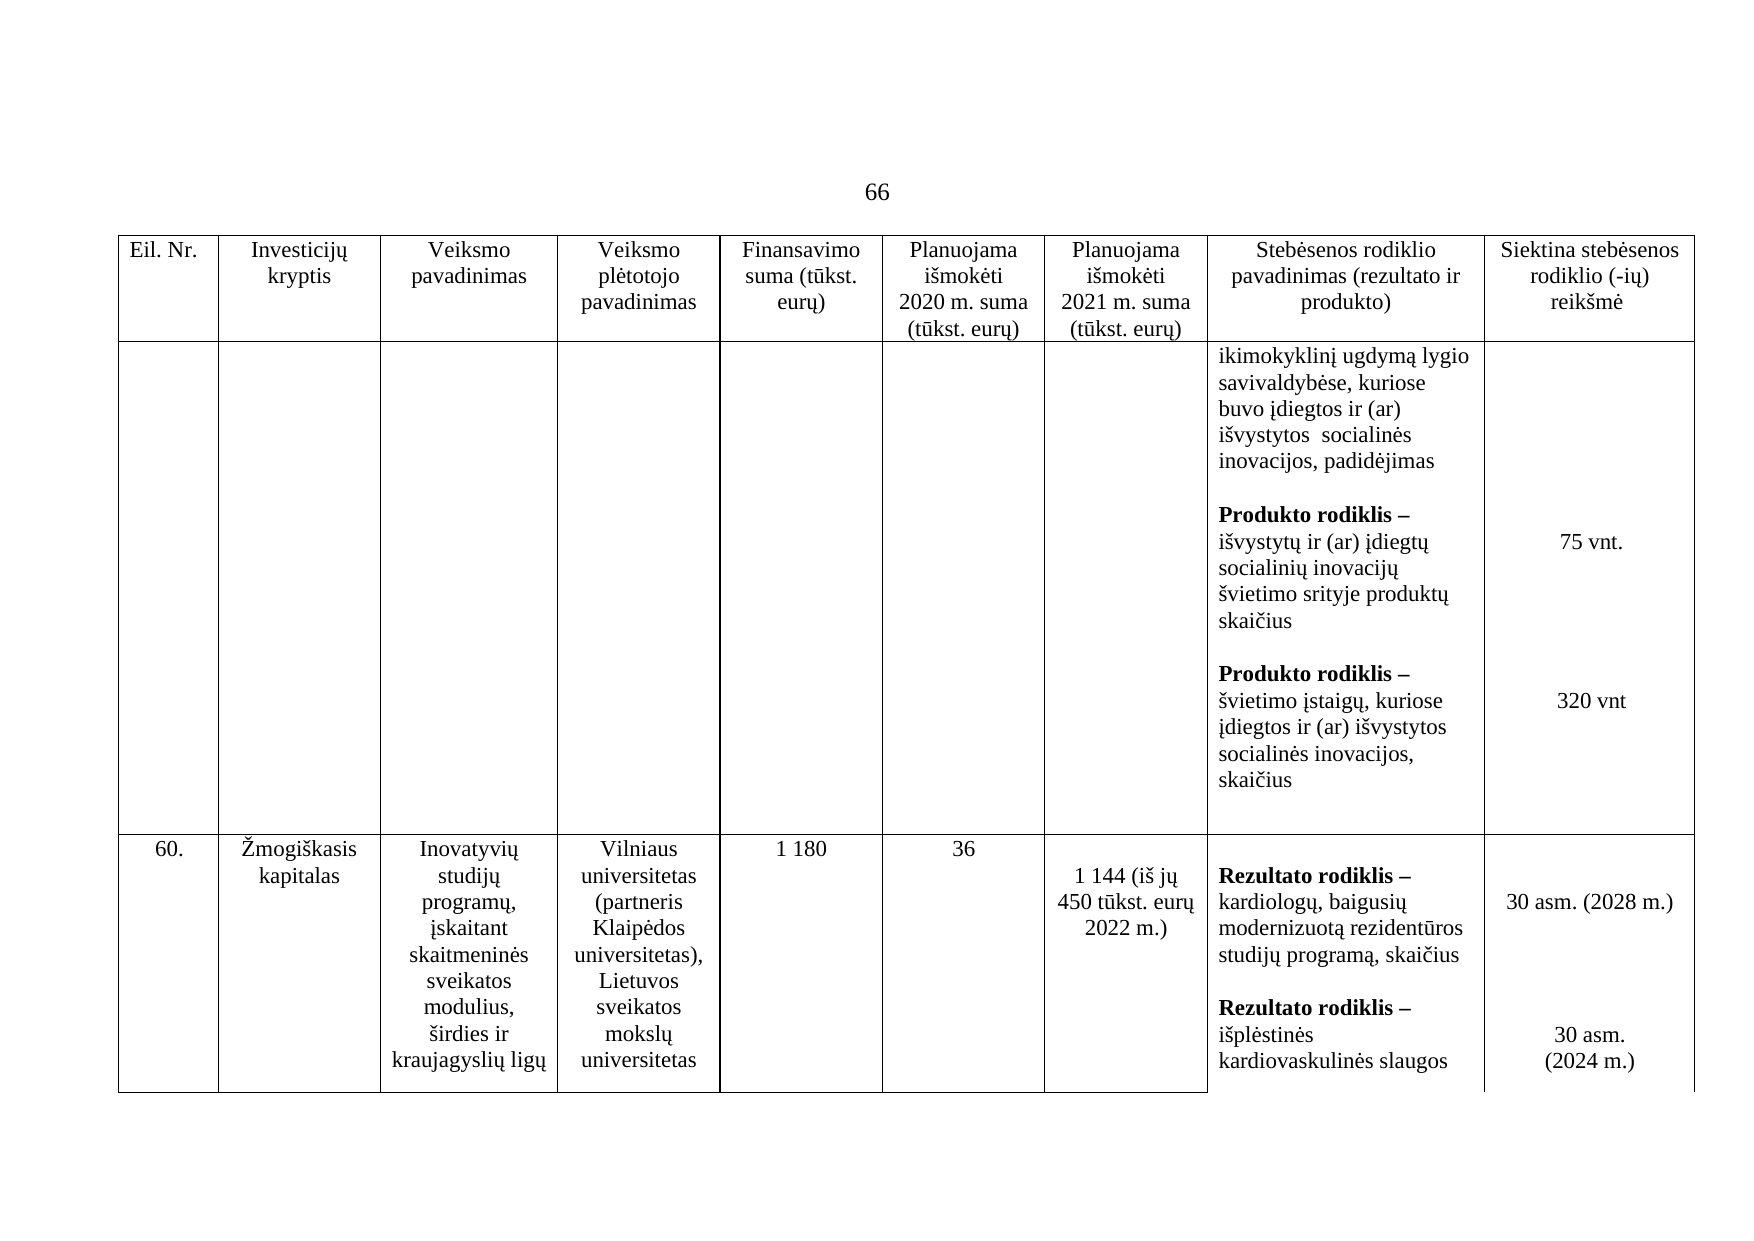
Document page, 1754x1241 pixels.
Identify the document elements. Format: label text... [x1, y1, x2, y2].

table_header Eil. Nr. [119, 236, 218, 341]
table_cell [381, 342, 557, 834]
table_header Stebėsenos rodiklio pavadinimas (rezultato ir produkto) [1208, 236, 1484, 341]
table_cell Produkto rodiklis – švietimo įstaigų, kuriose įdiegtos ir (ar) išvystytos socialinės inovacijos, skaičius [1208, 633, 1484, 834]
table_header Planuojama išmokėti 2020 m. suma (tūkst. eurų) [883, 236, 1044, 341]
table_header Investicijų kryptis [219, 236, 380, 341]
table_cell Rezultato rodiklis – išplėstinės kardiovaskulinės slaugos [1208, 967, 1484, 1092]
table_header Veiksmo plėtotojo pavadinimas [558, 236, 719, 341]
table_cell 30 asm. (2028 m.) [1485, 835, 1694, 967]
table_header Planuojama išmokėti 2021 m. suma (tūkst. eurų) [1045, 236, 1207, 341]
table_cell Žmogiškasis kapitalas [219, 835, 380, 1092]
table_cell [558, 342, 719, 834]
table_cell 1 180 [721, 835, 882, 1092]
table_cell [883, 342, 1044, 834]
table_cell 36 [883, 835, 1044, 1092]
table_header Siektina stebėsenos rodiklio (-ių) reikšmė [1485, 236, 1694, 341]
table_cell [1045, 342, 1207, 834]
table_cell Rezultato rodiklis – kardiologų, baigusių modernizuotą rezidentūros studijų programą, skaičius [1208, 835, 1484, 967]
table_cell 75 vnt. [1485, 474, 1694, 633]
table_cell ikimokyklinį ugdymą lygio savivaldybėse, kuriose buvo įdiegtos ir (ar) išvystytos socialinės inovacijos, padidėjimas [1208, 342, 1484, 474]
table_cell 320 vnt [1485, 633, 1694, 834]
table_cell Produkto rodiklis – išvystytų ir (ar) įdiegtų socialinių inovacijų švietimo srityje produktų skaičius [1208, 474, 1484, 633]
table_cell [119, 342, 218, 834]
table_header Veiksmo pavadinimas [381, 236, 557, 341]
table_header Finansavimo suma (tūkst. eurų) [721, 236, 882, 341]
table_cell [721, 342, 882, 834]
table_cell [1485, 342, 1694, 474]
table_cell 1 144 (iš jų 450 tūkst. eurų 2022 m.) [1045, 835, 1207, 1092]
table_cell 30 asm. (2024 m.) [1485, 967, 1694, 1092]
table_cell Inovatyvių studijų programų, įskaitant skaitmeninės sveikatos modulius, širdies ir kraujagyslių ligų [381, 835, 557, 1092]
table_cell Vilniaus universitetas (partneris Klaipėdos universitetas), Lietuvos sveikatos mokslų universitetas [558, 835, 719, 1092]
table_cell [219, 342, 380, 834]
table_cell 60. [119, 835, 218, 1092]
